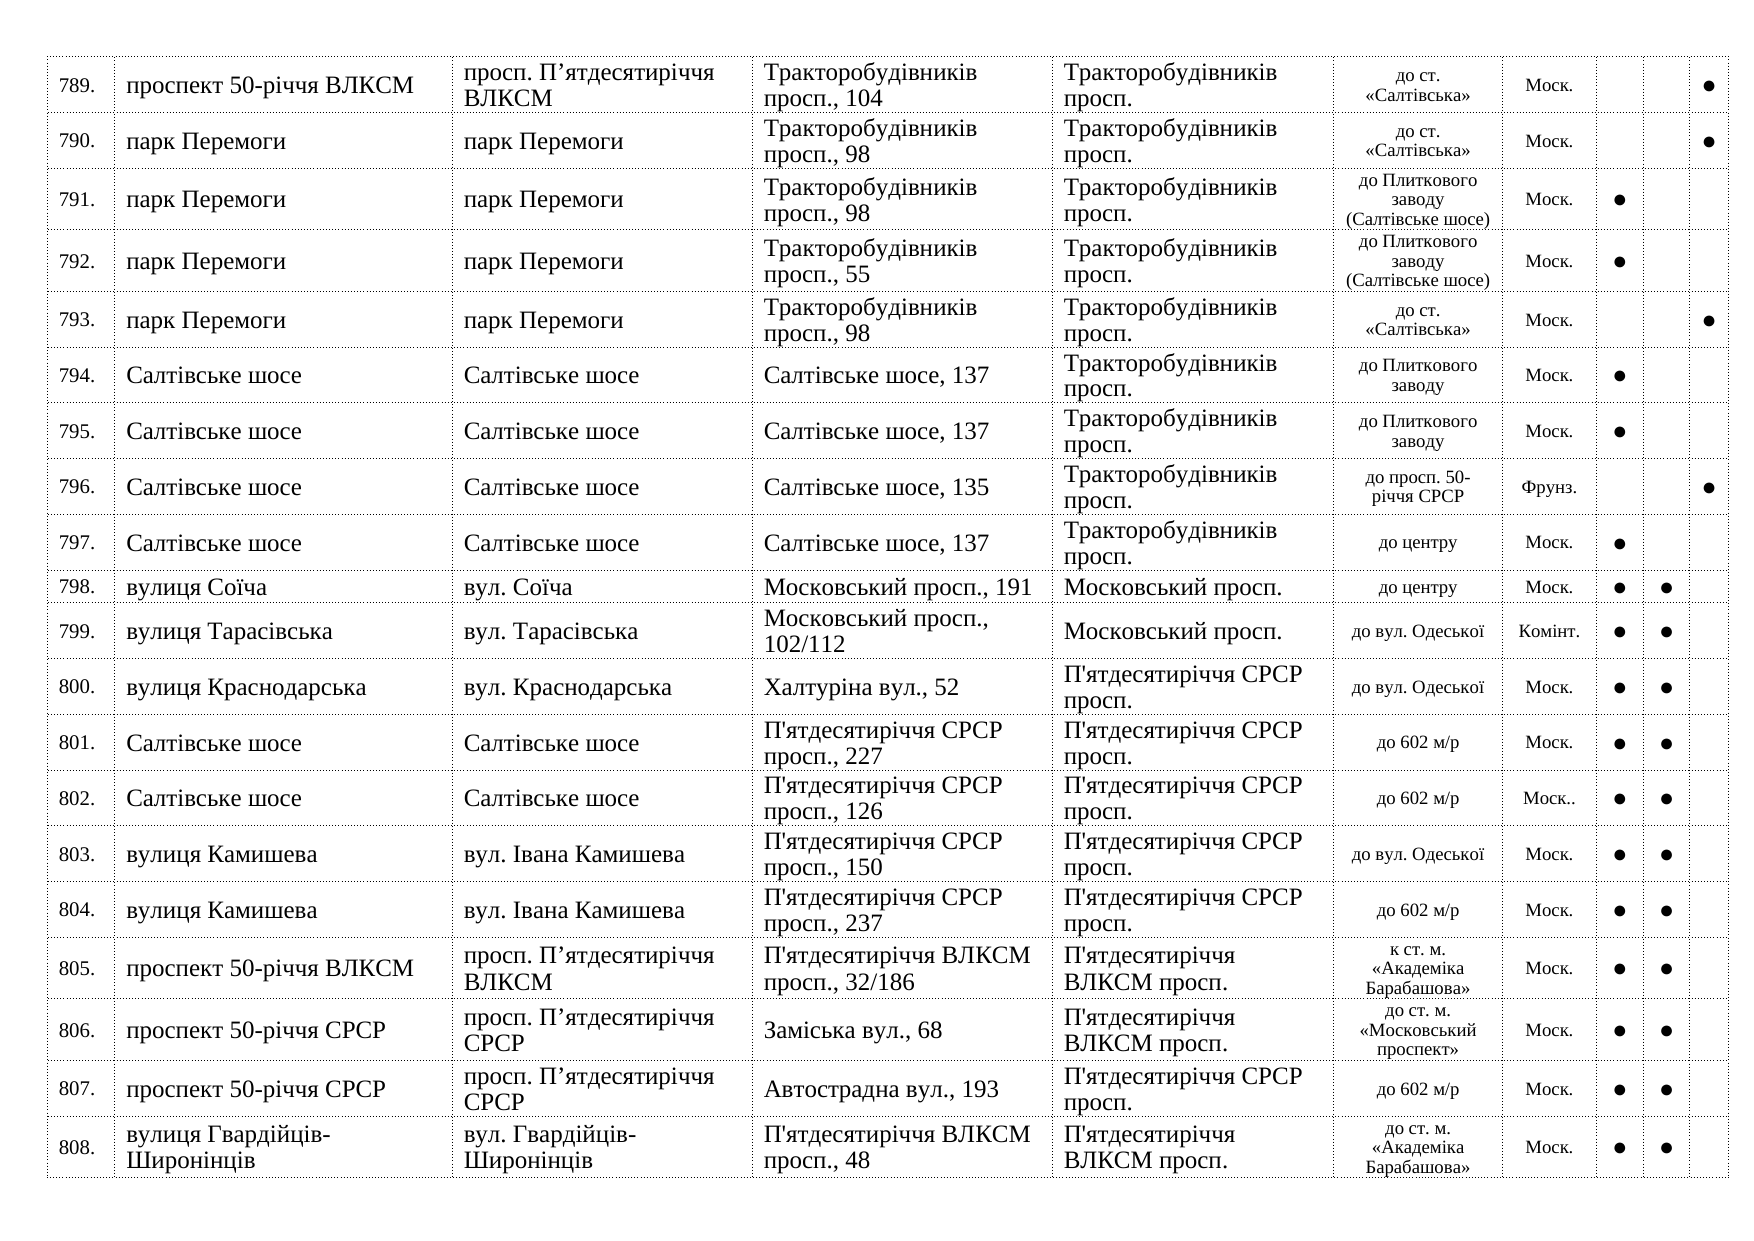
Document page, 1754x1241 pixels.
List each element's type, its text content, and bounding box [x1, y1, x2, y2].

table_cell проспект 50-річчя ВЛКСМ [115, 56, 452, 112]
table_cell до центру [1334, 570, 1502, 602]
table_cell ● [1643, 570, 1689, 602]
table_cell Московський просп., 191 [752, 570, 1052, 602]
table_cell Моск. [1502, 347, 1596, 402]
table_cell [47, 347, 115, 402]
table_cell [47, 56, 115, 112]
table_cell Заміська вул., 68 [752, 998, 1052, 1060]
table_cell ● [1690, 56, 1728, 112]
table_cell до ст. «Салтівська» [1334, 112, 1502, 168]
table_cell П'ятдесятиріччя ВЛКСМ просп. [1052, 998, 1333, 1060]
table_cell до 602 м/р [1334, 770, 1502, 825]
table_cell Тракторобудівників просп., 98 [752, 112, 1052, 168]
table_cell парк Перемоги [452, 168, 752, 229]
table_cell Салтівське шосе [115, 714, 452, 769]
table_cell Моск. [1502, 1116, 1596, 1177]
table_cell [1690, 1116, 1728, 1177]
table_cell П'ятдесятиріччя СРСР просп., 227 [752, 714, 1052, 769]
table_cell до Плиткового заводу [1334, 347, 1502, 402]
table_cell [1643, 229, 1689, 291]
table_cell [47, 291, 115, 347]
table_cell ● [1643, 1060, 1689, 1116]
table_cell ● [1643, 881, 1689, 937]
table_cell Моск. [1502, 402, 1596, 458]
table_cell [1690, 602, 1728, 658]
table_cell ● [1596, 825, 1643, 881]
table_cell парк Перемоги [452, 229, 752, 291]
table_cell ● [1643, 1116, 1689, 1177]
table_cell Автострадна вул., 193 [752, 1060, 1052, 1116]
table_cell вулиця Соїча [115, 570, 452, 602]
table_cell Салтівське шосе [452, 402, 752, 458]
table_cell Моск. [1502, 291, 1596, 347]
table_cell П'ятдесятиріччя СРСР просп., 126 [752, 770, 1052, 825]
table_cell Тракторобудівників просп. [1052, 514, 1333, 569]
table_cell П'ятдесятиріччя СРСР просп. [1052, 1060, 1333, 1116]
table_cell до 602 м/р [1334, 714, 1502, 769]
table_cell Московський просп., 102/112 [752, 602, 1052, 658]
table_cell ● [1690, 291, 1728, 347]
table_cell Салтівське шосе, 137 [752, 347, 1052, 402]
table_cell П'ятдесятиріччя ВЛКСМ просп., 48 [752, 1116, 1052, 1177]
table_cell вулиця Тарасівська [115, 602, 452, 658]
table_cell П'ятдесятиріччя ВЛКСМ просп. [1052, 937, 1333, 998]
table_cell до 602 м/р [1334, 881, 1502, 937]
table_cell Московський просп. [1052, 602, 1333, 658]
table_cell Моск. [1502, 56, 1596, 112]
table_cell Салтівське шосе [115, 458, 452, 514]
table_cell Салтівське шосе [452, 347, 752, 402]
table_cell Тракторобудівників просп. [1052, 112, 1333, 168]
table_cell Моск. [1502, 514, 1596, 569]
table_cell П'ятдесятиріччя СРСР просп. [1052, 881, 1333, 937]
table_cell [1643, 402, 1689, 458]
table_cell до вул. Одеської [1334, 658, 1502, 714]
table_cell ● [1643, 770, 1689, 825]
table_cell [1690, 658, 1728, 714]
table_cell до центру [1334, 514, 1502, 569]
table_cell до вул. Одеської [1334, 602, 1502, 658]
table_cell П'ятдесятиріччя СРСР просп., 150 [752, 825, 1052, 881]
table_cell П'ятдесятиріччя СРСР просп. [1052, 770, 1333, 825]
table_cell ● [1643, 658, 1689, 714]
table_cell просп. П’ятдесятиріччя СРСР [452, 998, 752, 1060]
table_cell ● [1596, 1060, 1643, 1116]
table_cell Салтівське шосе, 137 [752, 402, 1052, 458]
table_cell [47, 458, 115, 514]
table_cell П'ятдесятиріччя СРСР просп. [1052, 825, 1333, 881]
table_cell [1690, 570, 1728, 602]
table_cell Моск. [1502, 168, 1596, 229]
table_cell [47, 229, 115, 291]
table_cell вул. Івана Камишева [452, 825, 752, 881]
table_cell Салтівське шосе, 135 [752, 458, 1052, 514]
table_cell П'ятдесятиріччя ВЛКСМ просп. [1052, 1116, 1333, 1177]
table_cell Салтівське шосе, 137 [752, 514, 1052, 569]
table_cell до вул. Одеської [1334, 825, 1502, 881]
table_cell [47, 658, 115, 714]
table_cell ● [1643, 937, 1689, 998]
table_cell [47, 514, 115, 569]
table_cell Тракторобудівників просп. [1052, 56, 1333, 112]
table_cell [47, 402, 115, 458]
table_cell Тракторобудівників просп. [1052, 168, 1333, 229]
table_cell вулиця Гвардійців-Широнінців [115, 1116, 452, 1177]
table_cell Моск.. [1502, 770, 1596, 825]
table_cell парк Перемоги [115, 291, 452, 347]
table_cell [1690, 770, 1728, 825]
table_cell П'ятдесятиріччя ВЛКСМ просп., 32/186 [752, 937, 1052, 998]
table_cell до ст. м. «Академіка Барабашова» [1334, 1116, 1502, 1177]
table_cell Тракторобудівників просп., 98 [752, 168, 1052, 229]
table_cell [47, 881, 115, 937]
table_cell [1690, 937, 1728, 998]
table_cell П'ятдесятиріччя СРСР просп. [1052, 714, 1333, 769]
table_cell парк Перемоги [452, 291, 752, 347]
table_cell Салтівське шосе [452, 714, 752, 769]
table_cell парк Перемоги [115, 168, 452, 229]
table_cell Моск. [1502, 825, 1596, 881]
table_cell Тракторобудівників просп., 55 [752, 229, 1052, 291]
table_cell [47, 1116, 115, 1177]
table_cell Тракторобудівників просп., 98 [752, 291, 1052, 347]
table_cell Тракторобудівників просп. [1052, 458, 1333, 514]
table_cell ● [1596, 229, 1643, 291]
table_cell [1643, 168, 1689, 229]
table_cell Моск. [1502, 881, 1596, 937]
table_cell ● [1643, 714, 1689, 769]
table_cell [1643, 514, 1689, 569]
table_cell ● [1690, 112, 1728, 168]
table_cell Тракторобудівників просп. [1052, 347, 1333, 402]
table_cell [1643, 112, 1689, 168]
table_cell [1690, 881, 1728, 937]
table_cell вулиця Краснодарська [115, 658, 452, 714]
table_cell ● [1596, 602, 1643, 658]
table_cell вул. Соїча [452, 570, 752, 602]
table_cell до Плиткового заводу (Салтівське шосе) [1334, 168, 1502, 229]
table_cell [47, 998, 115, 1060]
table_cell [1690, 714, 1728, 769]
table_cell просп. П’ятдесятиріччя ВЛКСМ [452, 937, 752, 998]
table_cell Моск. [1502, 570, 1596, 602]
table_cell Моск. [1502, 112, 1596, 168]
table_cell ● [1596, 998, 1643, 1060]
table_cell [1690, 347, 1728, 402]
table_cell ● [1596, 714, 1643, 769]
table_cell Моск. [1502, 1060, 1596, 1116]
table_cell [1690, 514, 1728, 569]
table_cell до ст. «Салтівська» [1334, 291, 1502, 347]
table_cell [1596, 291, 1643, 347]
table_cell вул. Івана Камишева [452, 881, 752, 937]
table_cell Московський просп. [1052, 570, 1333, 602]
table_cell [47, 770, 115, 825]
table_cell просп. П’ятдесятиріччя ВЛКСМ [452, 56, 752, 112]
table_cell Салтівське шосе [115, 347, 452, 402]
table_cell Халтуріна вул., 52 [752, 658, 1052, 714]
table_cell до ст. «Салтівська» [1334, 56, 1502, 112]
table_cell [1690, 998, 1728, 1060]
table_cell Тракторобудівників просп., 104 [752, 56, 1052, 112]
table_cell Моск. [1502, 658, 1596, 714]
table_cell ● [1596, 347, 1643, 402]
table_cell до ст. м. «Московський проспект» [1334, 998, 1502, 1060]
table_cell парк Перемоги [452, 112, 752, 168]
table_cell ● [1596, 658, 1643, 714]
table_cell [1596, 458, 1643, 514]
table_cell [47, 168, 115, 229]
table_cell Салтівське шосе [452, 458, 752, 514]
table_cell Фрунз. [1502, 458, 1596, 514]
table_cell [47, 937, 115, 998]
table_cell П'ятдесятиріччя СРСР просп. [1052, 658, 1333, 714]
table_cell [1596, 56, 1643, 112]
table_cell проспект 50-річчя ВЛКСМ [115, 937, 452, 998]
table_cell просп. П’ятдесятиріччя СРСР [452, 1060, 752, 1116]
table_cell [1643, 291, 1689, 347]
table_cell Моск. [1502, 998, 1596, 1060]
table_cell [1596, 112, 1643, 168]
table_cell [1643, 347, 1689, 402]
table_cell [47, 112, 115, 168]
table_cell ● [1643, 998, 1689, 1060]
table_cell вул. Краснодарська [452, 658, 752, 714]
table_cell вулиця Камишева [115, 825, 452, 881]
table_cell проспект 50-річчя СРСР [115, 1060, 452, 1116]
table_cell к ст. м. «Академіка Барабашова» [1334, 937, 1502, 998]
table_cell ● [1596, 1116, 1643, 1177]
table_cell [1643, 458, 1689, 514]
table_cell вулиця Камишева [115, 881, 452, 937]
table_cell [47, 1060, 115, 1116]
table_cell [1690, 1060, 1728, 1116]
table_cell ● [1643, 602, 1689, 658]
table_cell [47, 602, 115, 658]
table_cell ● [1596, 570, 1643, 602]
table_cell [1690, 402, 1728, 458]
table_cell Салтівське шосе [452, 770, 752, 825]
table_cell Салтівське шосе [115, 402, 452, 458]
table_cell Комінт. [1502, 602, 1596, 658]
table_cell [47, 714, 115, 769]
table_cell до просп. 50-річчя СРСР [1334, 458, 1502, 514]
table_cell ● [1643, 825, 1689, 881]
table_cell парк Перемоги [115, 229, 452, 291]
table_cell ● [1596, 937, 1643, 998]
table_cell ● [1596, 514, 1643, 569]
table_cell [1690, 229, 1728, 291]
table_cell Тракторобудівників просп. [1052, 402, 1333, 458]
table_cell [1690, 825, 1728, 881]
table_cell до Плиткового заводу [1334, 402, 1502, 458]
table_cell парк Перемоги [115, 112, 452, 168]
table_cell Салтівське шосе [452, 514, 752, 569]
table_cell проспект 50-річчя СРСР [115, 998, 452, 1060]
table_cell [1643, 56, 1689, 112]
table_cell ● [1596, 770, 1643, 825]
table_cell вул. Тарасівська [452, 602, 752, 658]
table_cell ● [1596, 168, 1643, 229]
table_cell вул. Гвардійців-Широнінців [452, 1116, 752, 1177]
table_cell Моск. [1502, 714, 1596, 769]
table_cell Тракторобудівників просп. [1052, 229, 1333, 291]
table_cell [47, 570, 115, 602]
table_cell ● [1690, 458, 1728, 514]
table_cell ● [1596, 402, 1643, 458]
table_cell [47, 825, 115, 881]
table_cell до Плиткового заводу (Салтівське шосе) [1334, 229, 1502, 291]
table_cell Моск. [1502, 229, 1596, 291]
table_cell ● [1596, 881, 1643, 937]
table_cell Моск. [1502, 937, 1596, 998]
table_cell Салтівське шосе [115, 770, 452, 825]
table_cell до 602 м/р [1334, 1060, 1502, 1116]
table_cell [1690, 168, 1728, 229]
table_cell Тракторобудівників просп. [1052, 291, 1333, 347]
table_cell П'ятдесятиріччя СРСР просп., 237 [752, 881, 1052, 937]
table_cell Салтівське шосе [115, 514, 452, 569]
